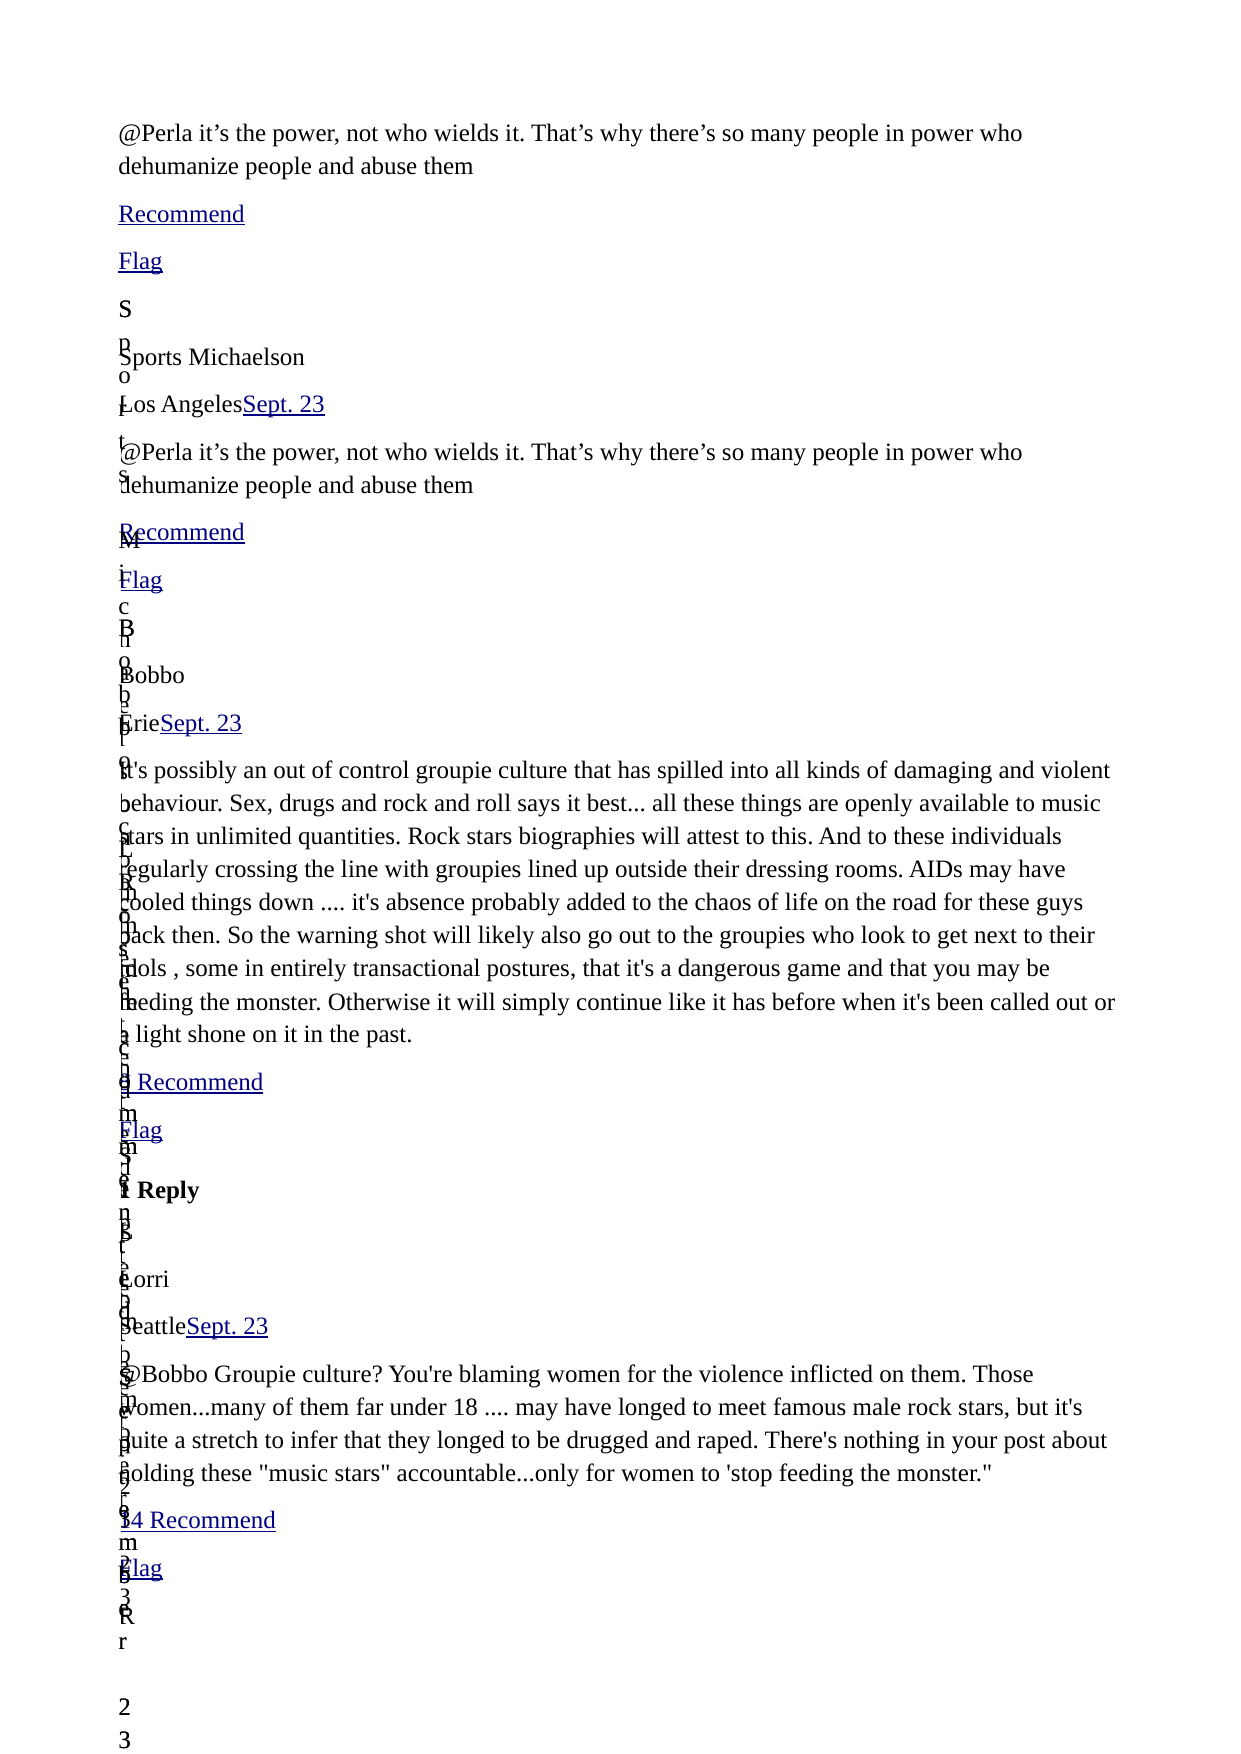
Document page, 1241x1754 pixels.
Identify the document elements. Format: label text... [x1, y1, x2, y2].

text @Perla it’s the power, not who wields it. That’s why there’s so many people in power who dehumanize people and abuse them [121, 437, 1122, 498]
text Flag [121, 1115, 1122, 1143]
subtitle 1 Reply [121, 1175, 1122, 1204]
text B [121, 613, 1122, 641]
text Flag [121, 1553, 1122, 1582]
text @Perla it’s the power, not who wields it. That’s why there’s so many people in power who dehumanize people and abuse them [118, 118, 1122, 180]
text S [121, 294, 1122, 323]
text @Bobbo Groupie culture? You're blaming women for the violence inflicted on them. Those women...many of them far under 18 .... may have longed to meet famous male rock stars, but it's quite a stretch to infer that they longed to be drugged and raped. There's nothing in your post about holding these "music stars" accountable...only for women to 'stop feeding the monster." [121, 1359, 1122, 1487]
text SeattleSept. 23 [122, 1311, 1122, 1340]
text L [122, 1216, 1122, 1245]
text Recommend [118, 199, 1122, 227]
text R [121, 1601, 1122, 1629]
text 14 Recommend [121, 1506, 1122, 1534]
text Bobbo [121, 660, 1122, 689]
text It's possibly an out of control groupie culture that has spilled into all kinds of damaging and violent behaviour. Sex, drugs and rock and roll says it best... all these things are openly available to music stars in unlimited quantities. Rock stars biographies will attest to this. And to these individuals regularly crossing the line with groupies lined up outside their dressing rooms. AIDs may have cooled things down .... it's absence probably added to the chaos of life on the road for these guys back then. So the warning shot will likely also go out to the groupies who look to get next to their idols , some in entirely transactional postures, that it's a dangerous game and that you may be feeding the monster. Otherwise it will simply continue like it has before when it's been called out or a light shone on it in the past. [121, 755, 1122, 1048]
text ErieSept. 23 [121, 708, 1122, 737]
text Lorri [121, 1264, 1122, 1292]
text Flag [121, 565, 1122, 594]
text Sports Michaelson [121, 342, 1122, 370]
text Recommend [121, 517, 1122, 546]
text 8 Recommend [129, 1067, 1122, 1096]
text Flag [118, 246, 1122, 275]
text Los AngelesSept. 23 [121, 389, 1122, 418]
